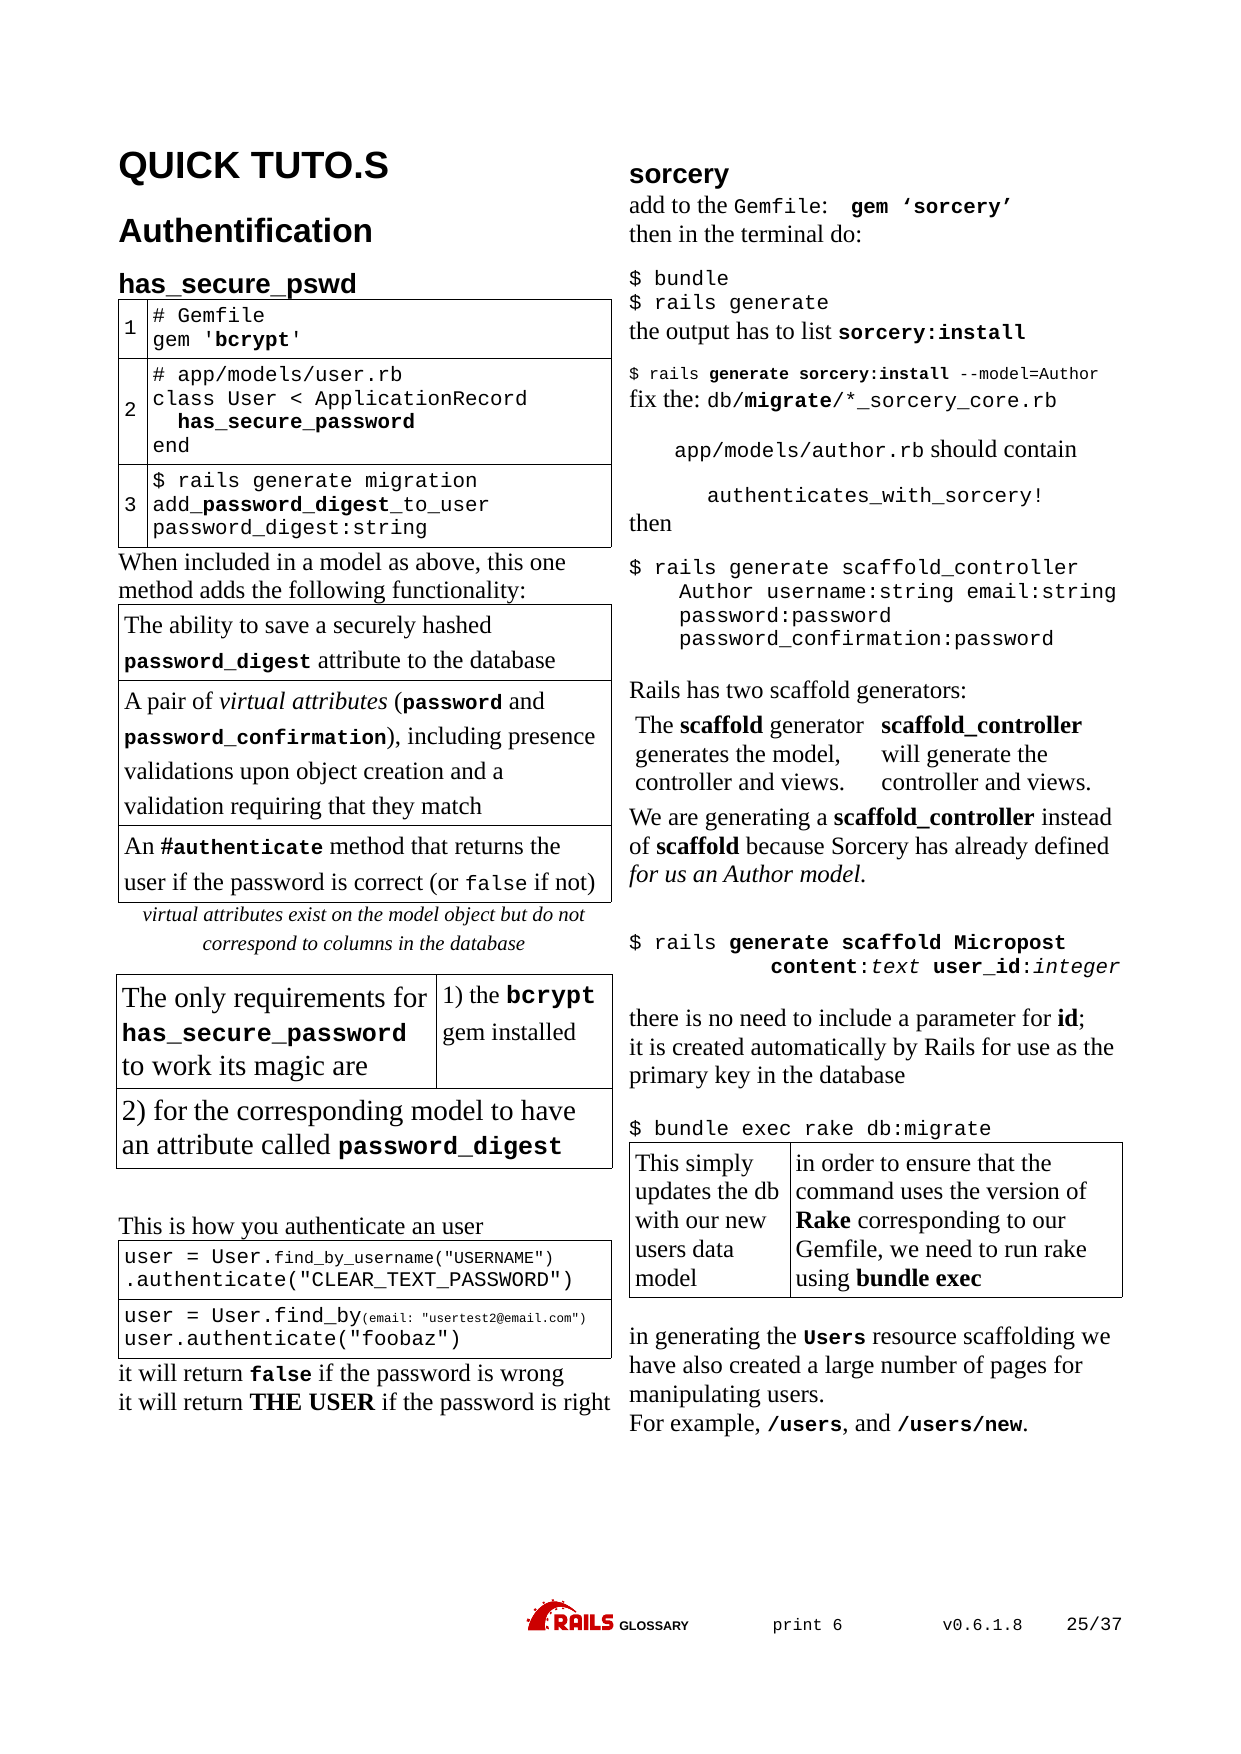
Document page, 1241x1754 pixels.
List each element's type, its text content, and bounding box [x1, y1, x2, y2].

text it will return false if the password is wrong [118, 1359, 611, 1387]
table_header The scaffold generator generates the model, controller and views. [629, 704, 875, 802]
table_cell An #authenticate method that returns the user if the password is correct (or false if not) [119, 826, 611, 902]
table_cell $ rails generate migration add_password_digest_to_user password_digest:string [148, 465, 611, 547]
text Author username:string email:string [629, 581, 1122, 604]
table_cell A pair of virtual attributes (password and password_confirmation), including presence validations upon object creation and a validation requiring that they match [119, 681, 611, 825]
table_header This simply updates the db with our new users data model [630, 1143, 790, 1297]
text it is created automatically by Rails for use as the [629, 1032, 1122, 1061]
text it will return THE USER if the password is right [118, 1387, 611, 1416]
text then in the terminal do: [629, 219, 1122, 248]
text the output has to list sorcery:install [629, 316, 1122, 345]
table_cell # app/models/user.rb class User < ApplicationRecord has_secure_password end [148, 359, 611, 464]
text content:text user_id:integer [629, 956, 1122, 979]
table_header The only requirements for has_secure_password to work its magic are [117, 975, 436, 1088]
table_header scaffold_controller will generate the controller and views. [875, 704, 1122, 802]
text $ rails generate scaffold_controller [629, 557, 1122, 581]
text $ rails generate sorcery:install --model=Author [629, 366, 1122, 384]
subtitle Authentification [118, 211, 611, 250]
text in generating the Users resource scaffolding we have also created a large number of pages for manipulating users. [629, 1321, 1122, 1408]
table_header user = User.find_by_username("USERNAME") .authenticate("CLEAR_TEXT_PASSWORD") [119, 1241, 611, 1299]
table_cell 2) for the corresponding model to have an attribute called password_digest [117, 1089, 612, 1168]
table_cell 2 [119, 359, 147, 464]
text primary key in the database [629, 1061, 1122, 1089]
table_cell user = User.find_by(email: "usertest2@email.com") user.authenticate("foobaz") [119, 1300, 611, 1358]
text password:password [629, 604, 1122, 628]
table_header 1) the bcrypt gem installed [437, 975, 612, 1088]
subtitle sorcery [629, 158, 1122, 190]
text This is how you authenticate an user [118, 1211, 611, 1240]
text app/models/author.rb should contain [629, 434, 1122, 464]
text fix the: db/migrate/*_sorcery_core.rb [629, 384, 1122, 414]
table_cell 3 [119, 465, 147, 547]
text virtual attributes exist on the model object but do not correspond to columns in the database [118, 903, 611, 955]
subtitle QUICK TUTO.S [118, 143, 611, 187]
text $ rails generate scaffold Micropost [629, 932, 1122, 956]
text When included in a model as above, this one method adds the following functionality: [118, 548, 611, 604]
text for us an Author model. [629, 859, 1122, 888]
text Rails has two scaffold generators: [629, 676, 1122, 704]
text add to the Gemfile: gem ‘sorcery’ [629, 190, 1122, 219]
table_header in order to ensure that the command uses the version of Rake corresponding to our Gemfile, we need to run rake using bundle exec [791, 1143, 1122, 1297]
text there is no need to include a parameter for id; [629, 1003, 1122, 1032]
text $ bundle [629, 268, 1122, 292]
subtitle has_secure_pswd [118, 267, 611, 299]
text then [629, 508, 1122, 537]
text We are generating a scaffold_controller instead of scaffold because Sorcery has already defined [629, 802, 1122, 859]
table_header The ability to save a securely hashed password_digest attribute to the database [119, 605, 611, 680]
table_header 1 [119, 300, 147, 358]
text authenticates_with_sorcery! [629, 484, 1122, 508]
text $ bundle exec rake db:migrate [629, 1118, 1122, 1142]
text $ rails generate [629, 292, 1122, 316]
text For example, /users, and /users/new. [629, 1408, 1122, 1437]
table_header # Gemfile gem 'bcrypt' [148, 300, 611, 358]
text password_confirmation:password [629, 628, 1122, 652]
